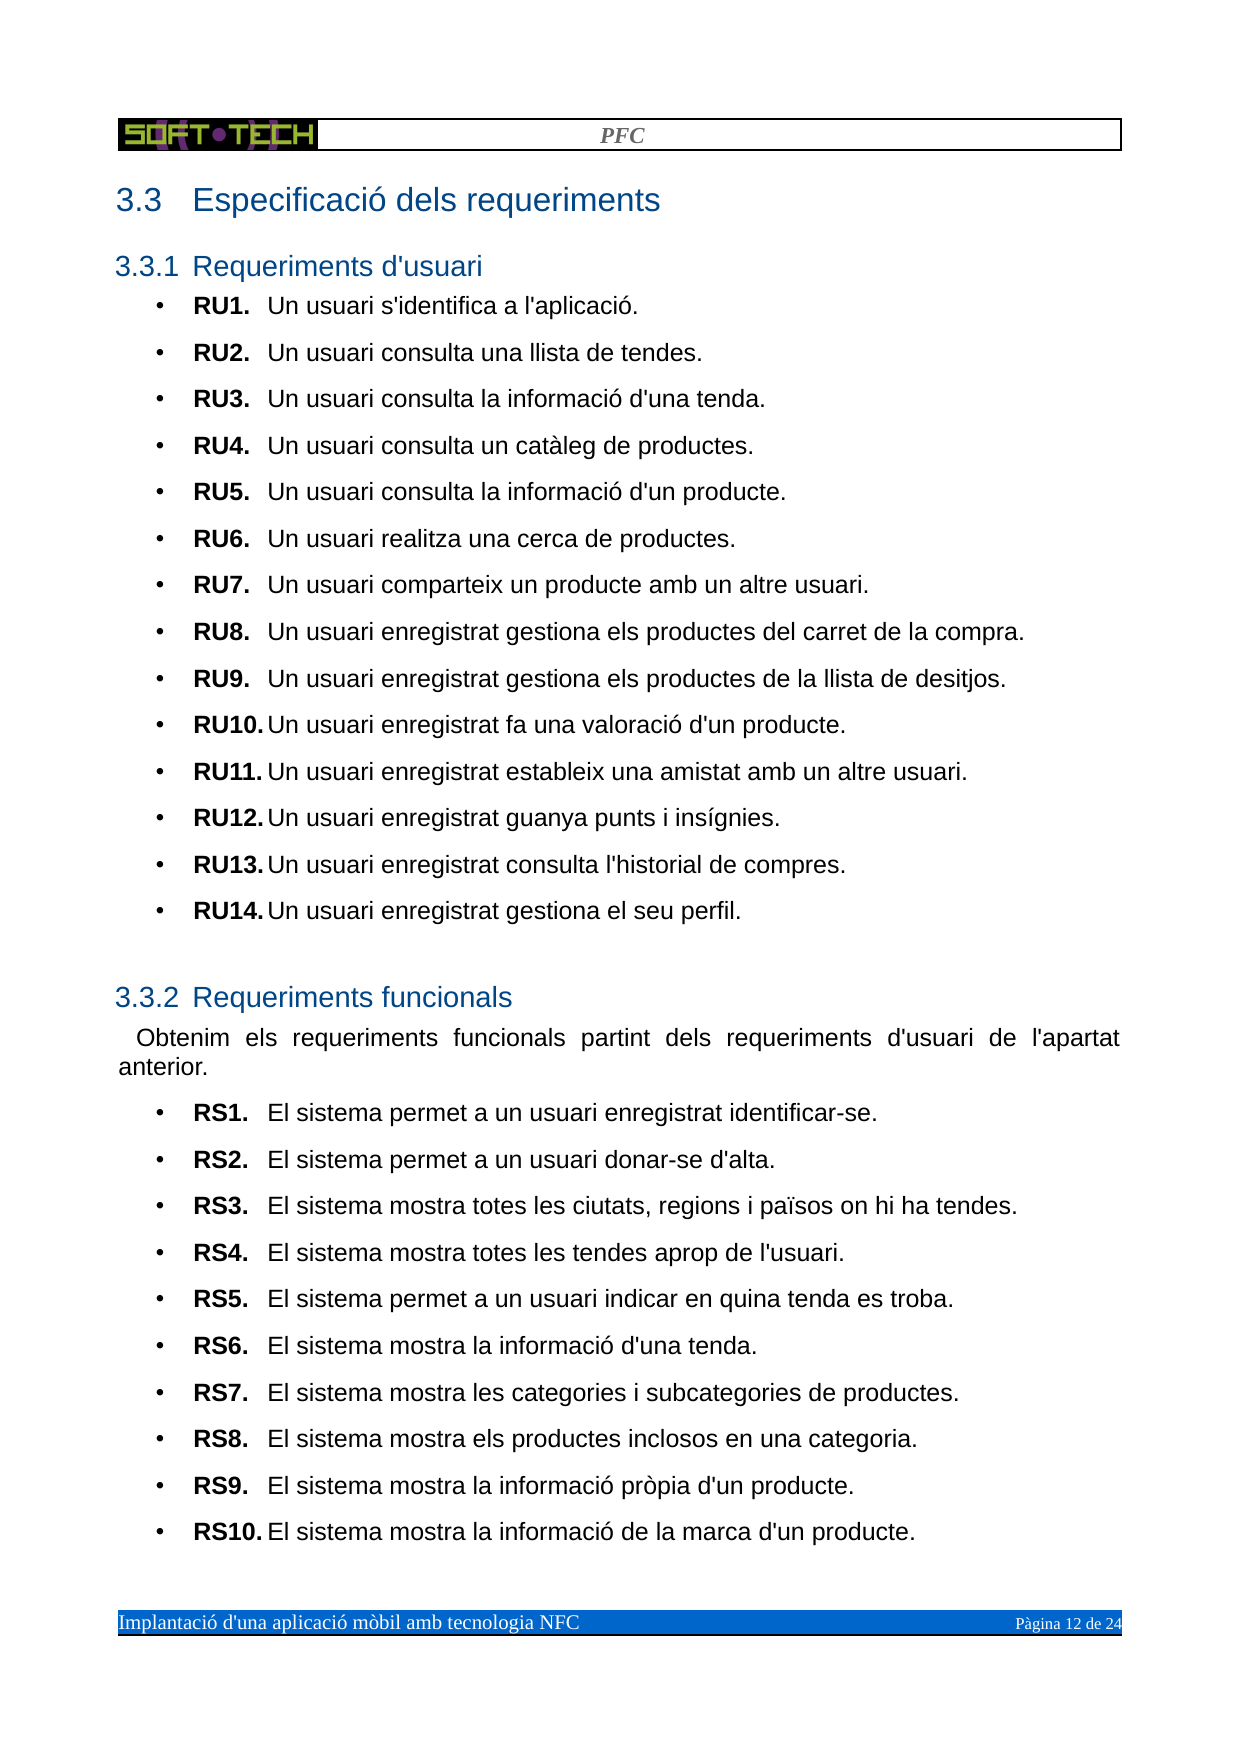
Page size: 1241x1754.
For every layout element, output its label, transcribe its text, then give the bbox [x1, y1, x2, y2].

list RU12. Un usuari enregistrat guanya punts i insígnies. [156, 803, 1122, 832]
list RU8. Un usuari enregistrat gestiona els productes del carret de la compra. [156, 617, 1122, 646]
list RS4. El sistema mostra totes les tendes aprop de l'usuari. [156, 1238, 1122, 1267]
list RS10. El sistema mostra la informació de la marca d'un producte. [156, 1517, 1122, 1546]
subtitle Requeriments funcionals [106, 981, 1122, 1014]
list RU5. Un usuari consulta la informació d'un producte. [156, 477, 1122, 506]
list RS6. El sistema mostra la informació d'una tenda. [156, 1331, 1122, 1360]
list RU14. Un usuari enregistrat gestiona el seu perfil. [156, 896, 1122, 925]
subtitle Especificació dels requeriments [106, 181, 1122, 219]
list RS2. El sistema permet a un usuari donar-se d'alta. [156, 1145, 1122, 1173]
list RU4. Un usuari consulta un catàleg de productes. [156, 431, 1122, 459]
list RU10. Un usuari enregistrat fa una valoració d'un producte. [156, 710, 1122, 739]
list RU13. Un usuari enregistrat consulta l'historial de compres. [156, 850, 1122, 879]
subtitle Requeriments d'usuari [106, 249, 1122, 282]
list RU1. Un usuari s'identifica a l'aplicació. [156, 291, 1122, 320]
list RS3. El sistema mostra totes les ciutats, regions i països on hi ha tendes. [156, 1191, 1122, 1220]
list RU7. Un usuari comparteix un producte amb un altre usuari. [156, 570, 1122, 599]
list RU11. Un usuari enregistrat estableix una amistat amb un altre usuari. [156, 757, 1122, 786]
list RU9. Un usuari enregistrat gestiona els productes de la llista de desitjos. [156, 663, 1122, 692]
list RS1. El sistema permet a un usuari enregistrat identificar-se. [156, 1098, 1122, 1127]
list RS5. El sistema permet a un usuari indicar en quina tenda es troba. [156, 1284, 1122, 1313]
picture [120, 120, 318, 150]
list RS8. El sistema mostra els productes inclosos en una categoria. [156, 1424, 1122, 1453]
text Obtenim els requeriments funcionals partint dels requeriments d'usuari de l'apartat anterior. [118, 1023, 1122, 1080]
list RS7. El sistema mostra les categories i subcategories de productes. [156, 1377, 1122, 1406]
list RU3. Un usuari consulta la informació d'una tenda. [156, 384, 1122, 413]
list RU6. Un usuari realitza una cerca de productes. [156, 524, 1122, 553]
list RU2. Un usuari consulta una llista de tendes. [156, 338, 1122, 366]
list RS9. El sistema mostra la informació pròpia d'un producte. [156, 1471, 1122, 1499]
